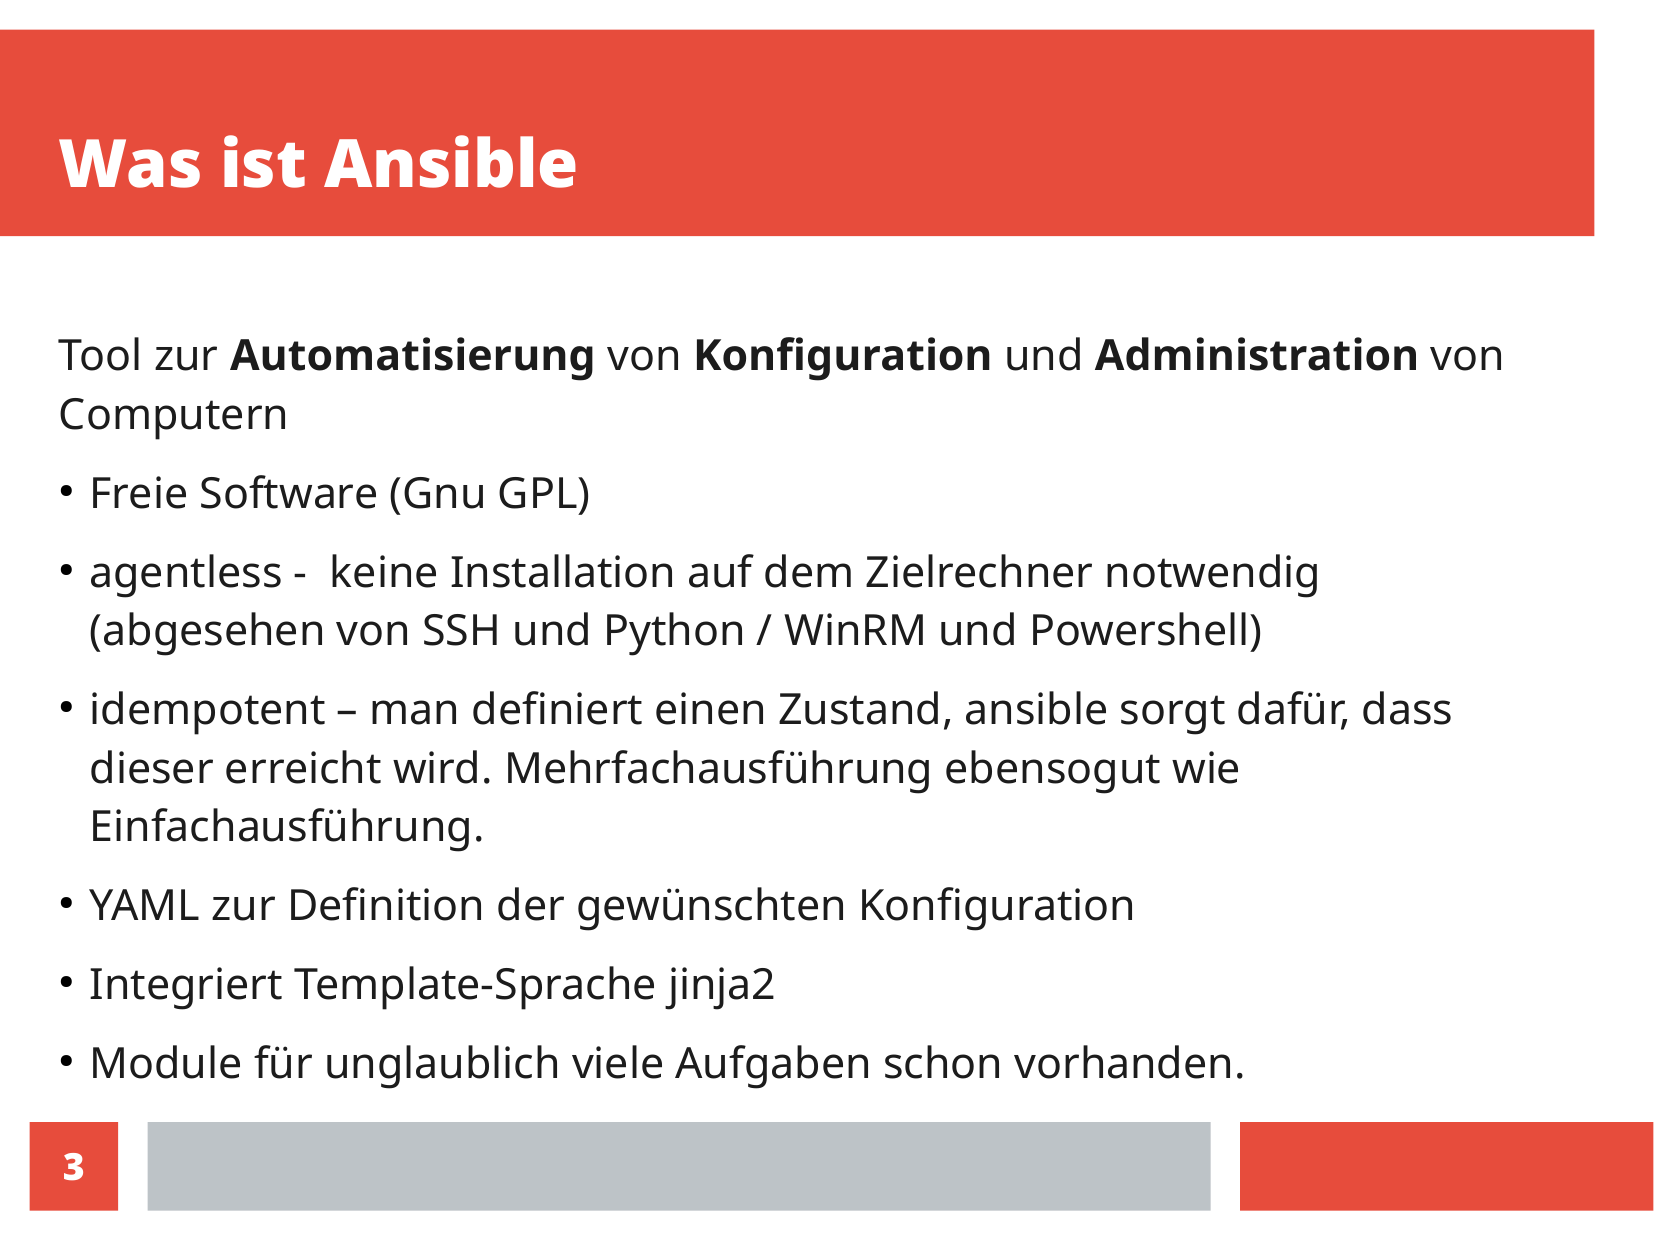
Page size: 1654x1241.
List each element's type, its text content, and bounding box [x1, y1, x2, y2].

list Tool zur Automatisierung von Konfiguration und Administration von Computern Freie Software (Gnu GPL) agentless - keine Installation auf dem Zielrechner notwendig (abgesehen von SSH und Python / WinRM und Powershell) idempotent – man definiert einen Zustand, ansible sorgt dafür, dass dieser erreicht wird. Mehrfachausführung ebensogut wie Einfachausführung. YAML zur Definition der gewünschten Konfiguration Integriert Template-Sprache jinja2 Module für unglaublich viele Aufgaben schon vorhanden. [59, 324, 1565, 1093]
title Was ist Ansible [59, 59, 1595, 207]
